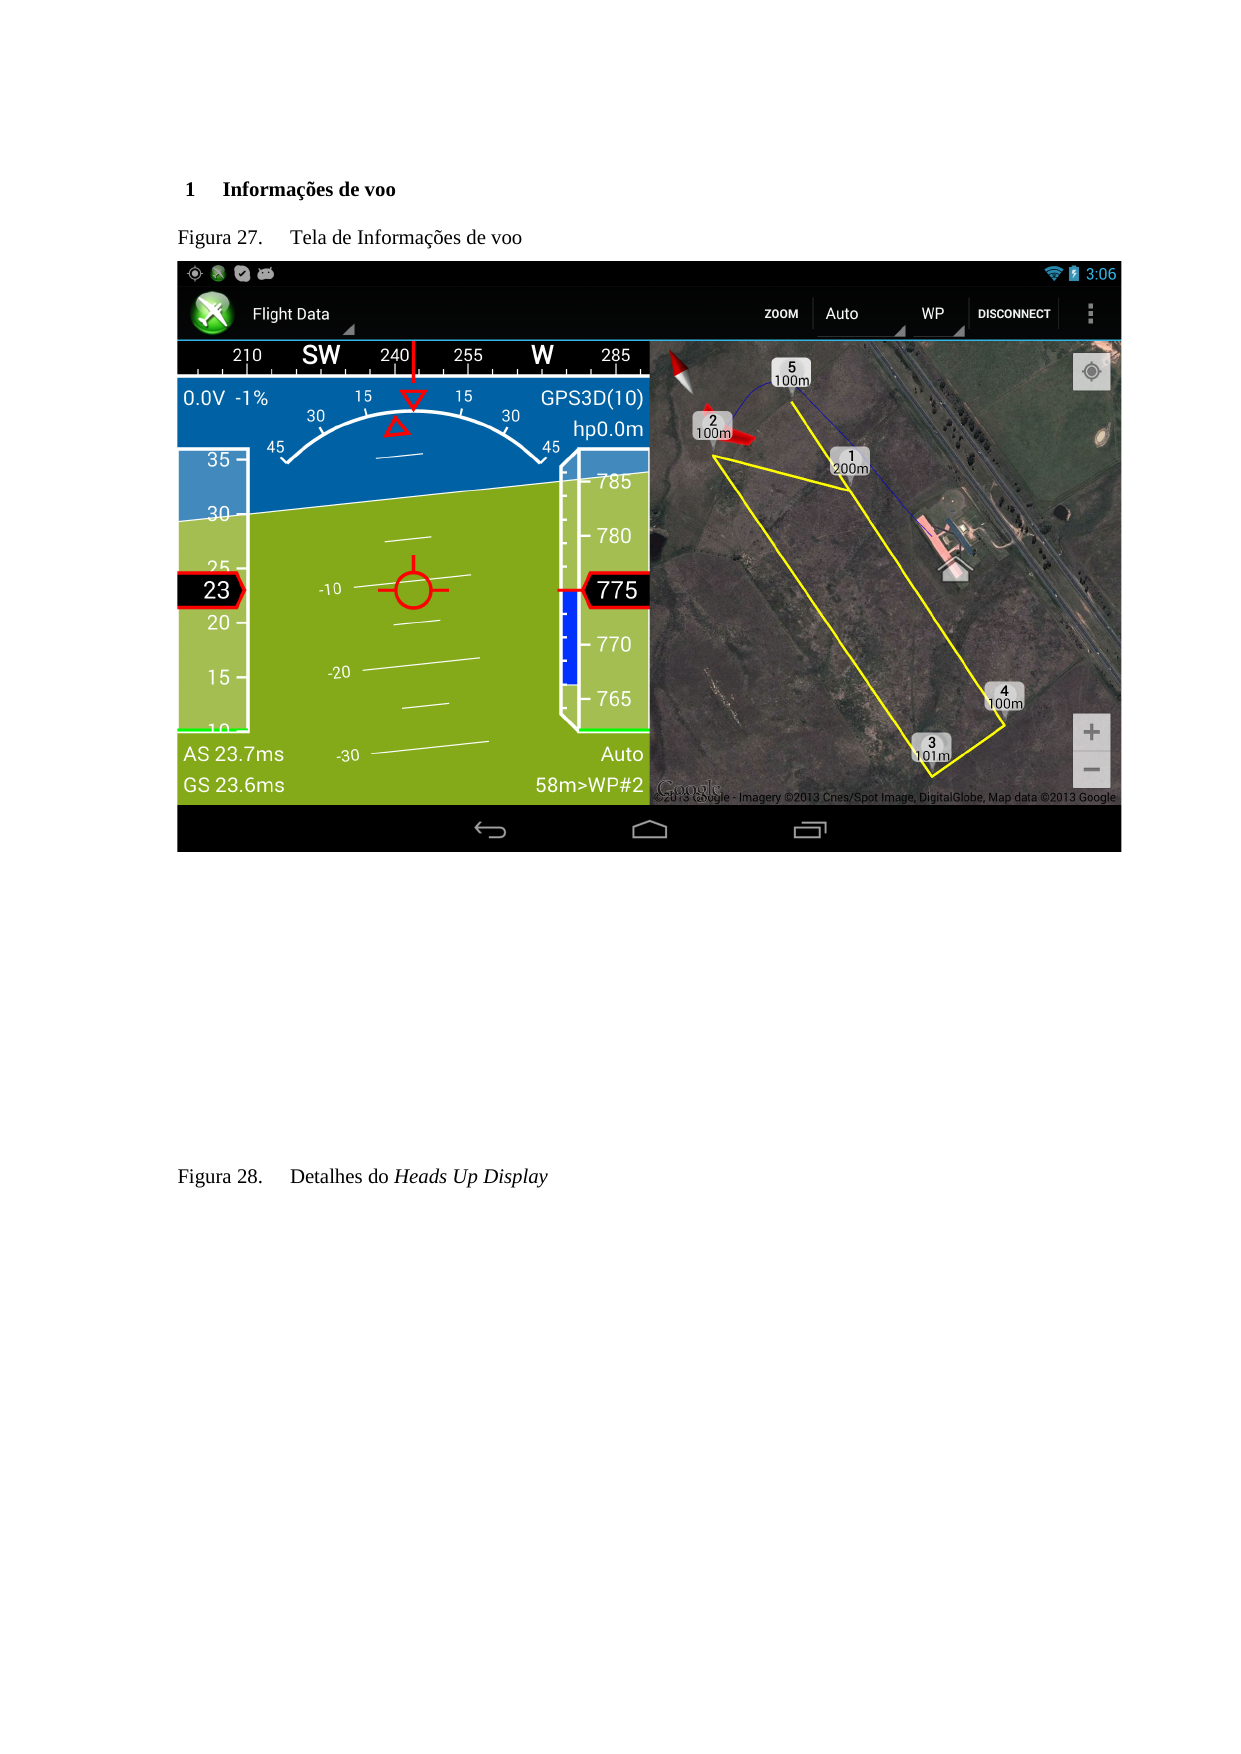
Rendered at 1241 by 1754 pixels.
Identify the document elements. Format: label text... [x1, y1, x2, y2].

list Informações de voo [185, 177, 1121, 201]
list Detalhes do Heads Up Display [177, 1164, 1121, 1188]
picture [177, 261, 1122, 852]
list Tela de Informações de voo [177, 225, 1121, 249]
